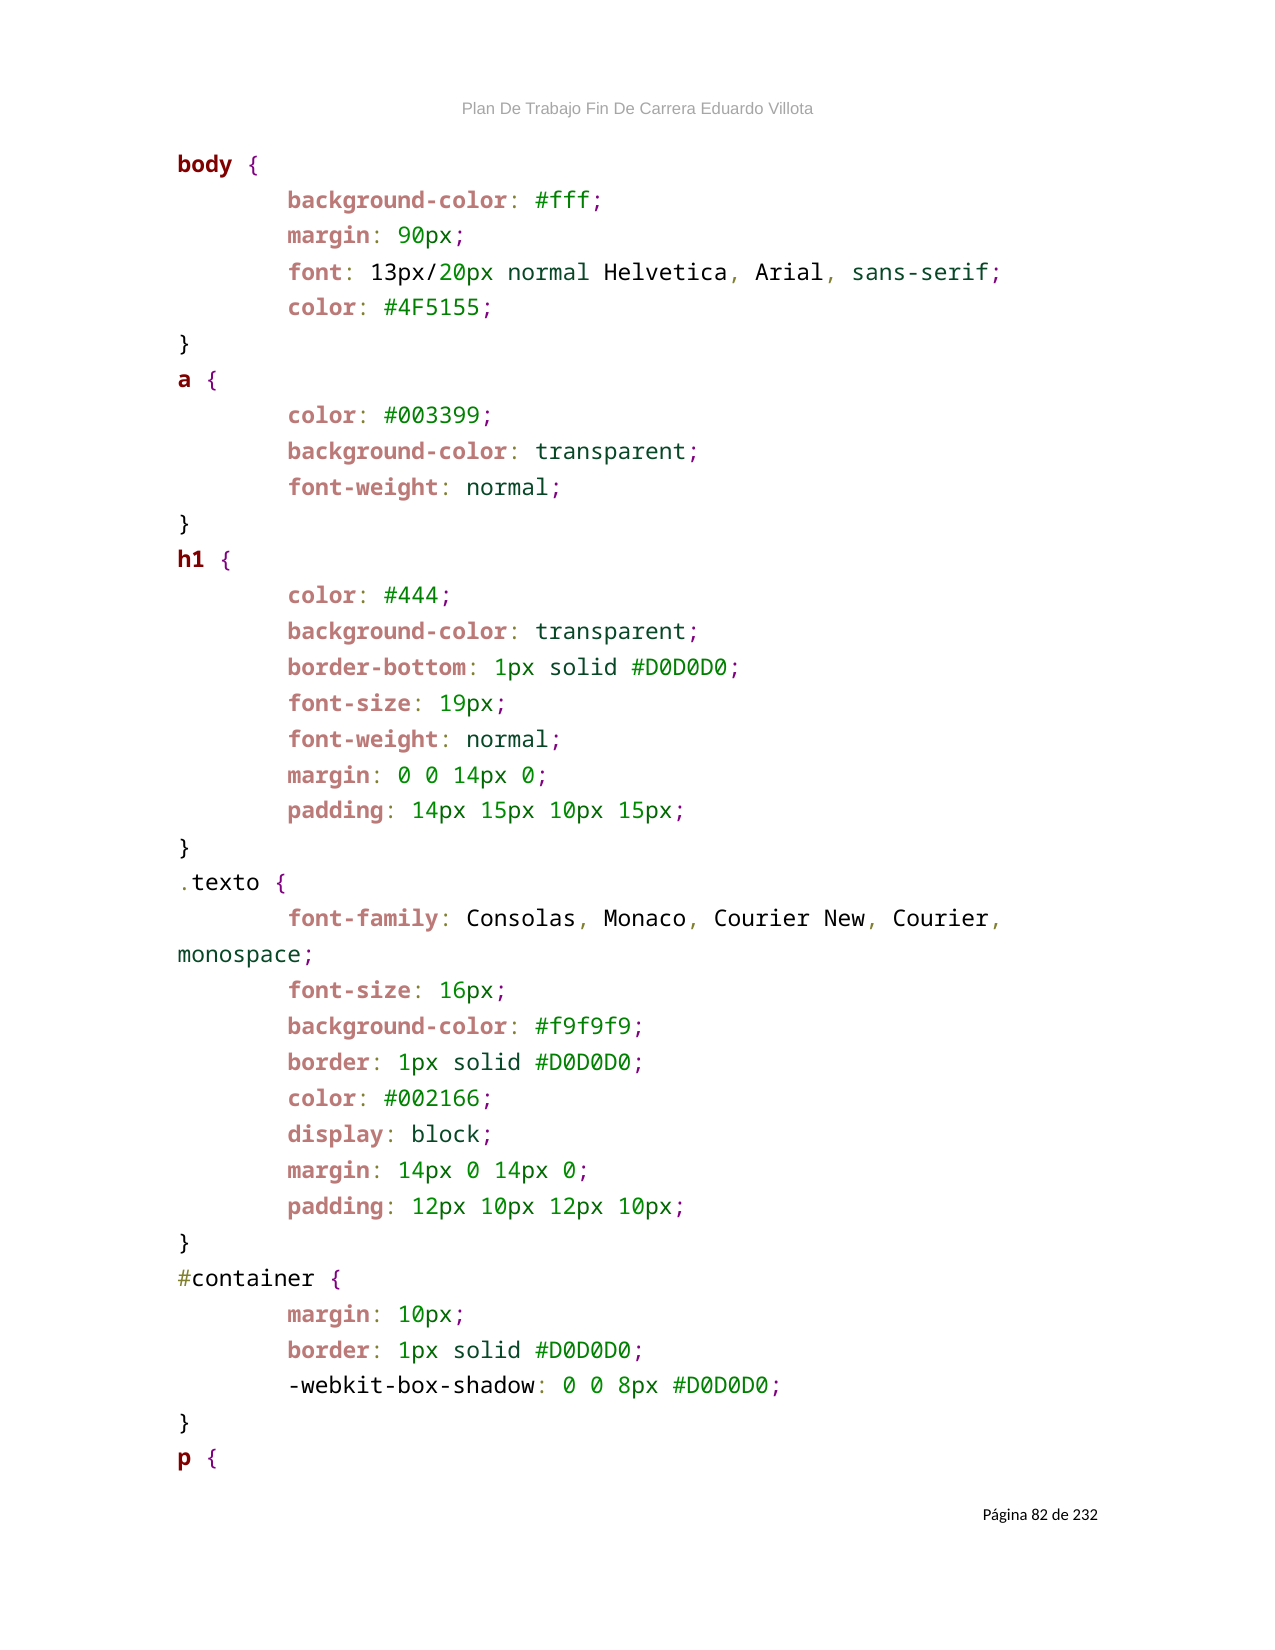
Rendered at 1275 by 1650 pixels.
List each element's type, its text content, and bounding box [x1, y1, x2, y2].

text color: #444; [177, 579, 1098, 610]
text font-weight: normal; [177, 471, 1098, 502]
text } [177, 507, 1098, 538]
text display: block; [177, 1118, 1098, 1149]
text padding: 12px 10px 12px 10px; [177, 1190, 1098, 1221]
text } [177, 1226, 1098, 1257]
text font-family: Consolas, Monaco, Courier New, Courier, monospace; [177, 902, 1098, 969]
text border-bottom: 1px solid #D0D0D0; [177, 651, 1098, 682]
text margin: 0 0 14px 0; [177, 758, 1098, 790]
text background-color: transparent; [177, 435, 1098, 466]
text background-color: #f9f9f9; [177, 1010, 1098, 1041]
text font: 13px/20px normal Helvetica, Arial, sans-serif; [177, 255, 1098, 287]
text color: #4F5155; [177, 291, 1098, 323]
text color: #003399; [177, 399, 1098, 430]
text color: #002166; [177, 1082, 1098, 1113]
text background-color: #fff; [177, 183, 1098, 215]
text .texto { [177, 866, 1098, 898]
text } [177, 1405, 1098, 1437]
text p { [177, 1441, 1098, 1473]
text margin: 10px; [177, 1298, 1098, 1329]
text -webkit-box-shadow: 0 0 8px #D0D0D0; [177, 1369, 1098, 1401]
text } [177, 327, 1098, 358]
text margin: 14px 0 14px 0; [177, 1154, 1098, 1185]
text font-size: 19px; [177, 687, 1098, 718]
text body { [177, 148, 1098, 179]
text border: 1px solid #D0D0D0; [177, 1046, 1098, 1077]
text background-color: transparent; [177, 615, 1098, 646]
text h1 { [177, 543, 1098, 574]
text } [177, 830, 1098, 862]
text padding: 14px 15px 10px 15px; [177, 794, 1098, 826]
text border: 1px solid #D0D0D0; [177, 1333, 1098, 1365]
text a { [177, 363, 1098, 394]
text margin: 90px; [177, 219, 1098, 251]
text font-size: 16px; [177, 974, 1098, 1005]
text #container { [177, 1262, 1098, 1293]
text font-weight: normal; [177, 723, 1098, 754]
